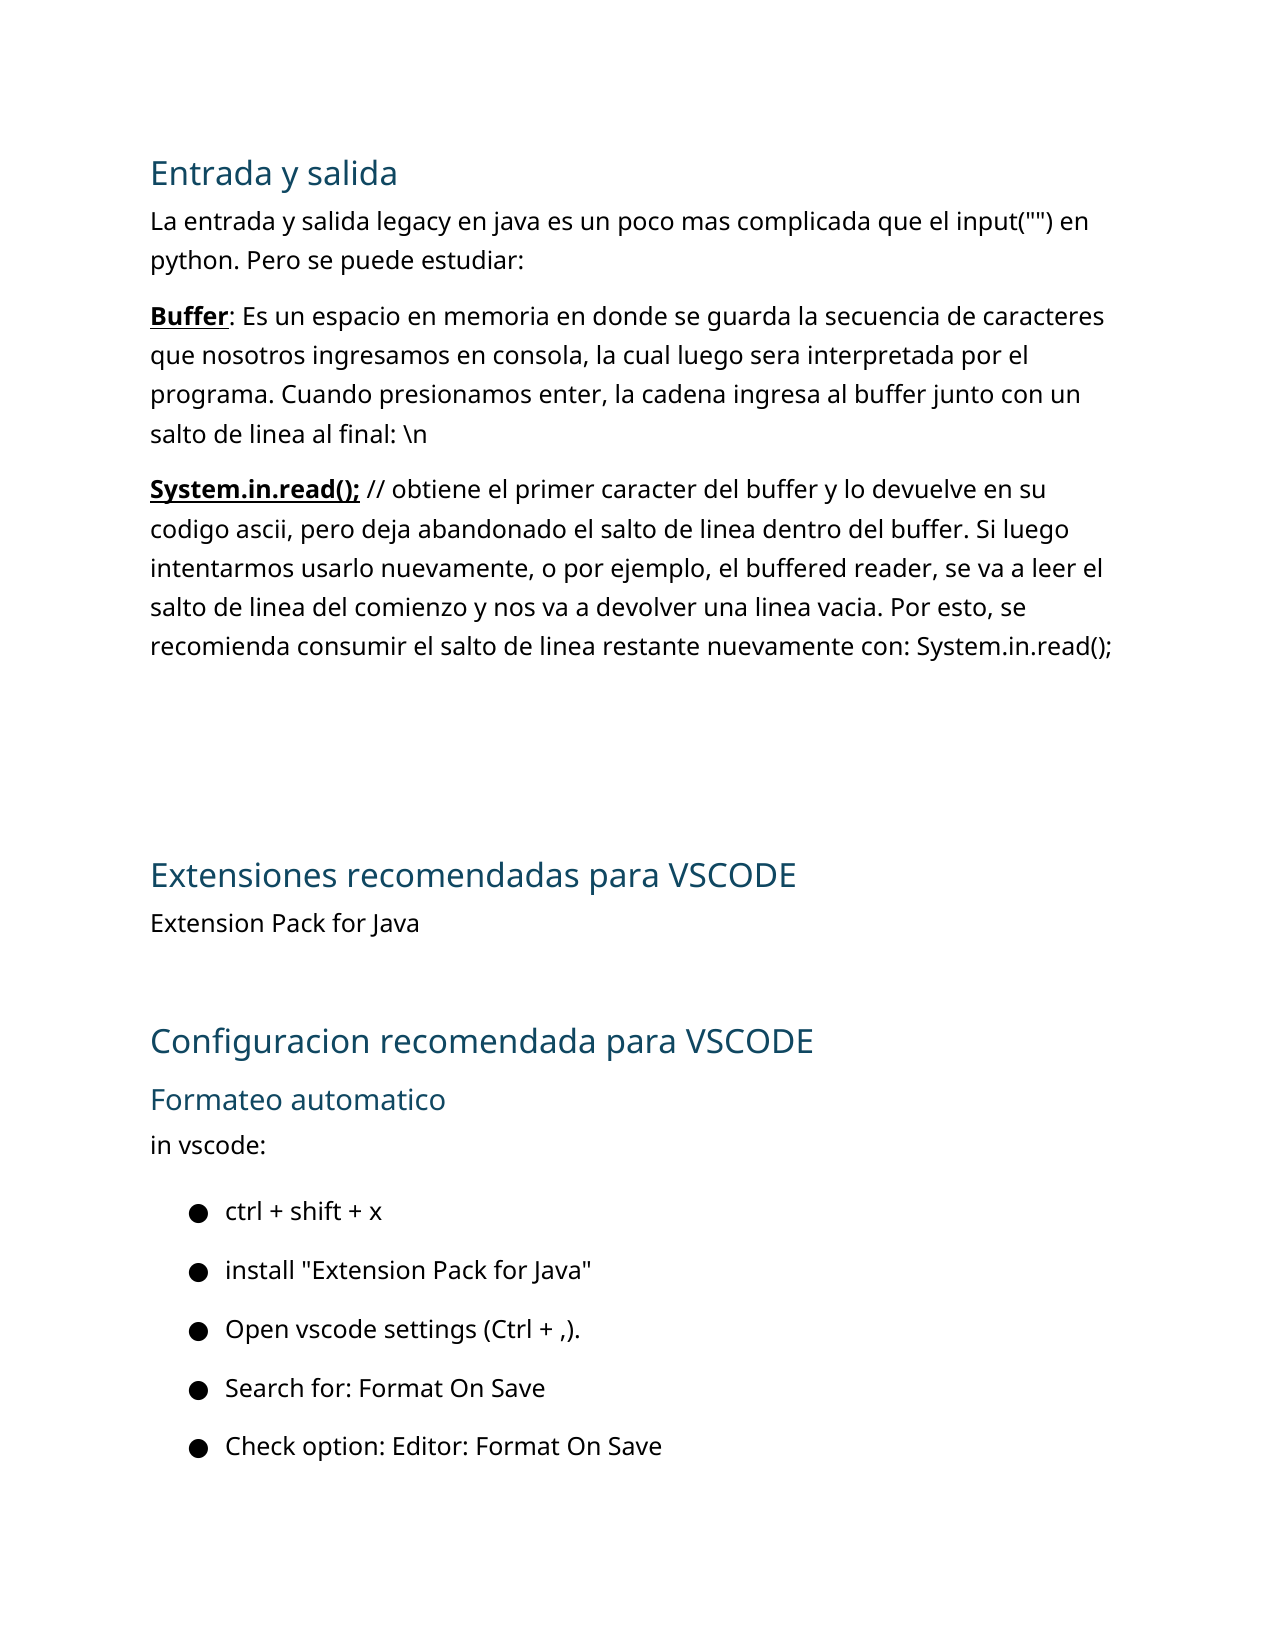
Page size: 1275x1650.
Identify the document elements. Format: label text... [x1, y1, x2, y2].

subtitle Configuracion recomendada para VSCODE [150, 1017, 1125, 1063]
list Open vscode settings (Ctrl + ,). [187, 1301, 1125, 1352]
text Buffer: Es un espacio en memoria en donde se guarda la secuencia de caracteres que nosotros ingresamos en consola, la cual luego sera interpretada por el programa. Cuando presionamos enter, la cadena ingresa al buffer junto con un salto de linea al final: \n [150, 299, 1125, 450]
subtitle Entrada y salida [150, 150, 1125, 195]
list Search for: Format On Save [187, 1360, 1125, 1411]
list install "Extension Pack for Java" [187, 1242, 1125, 1293]
text in vscode: [150, 1128, 1125, 1162]
list ctrl + shift + x [187, 1183, 1125, 1235]
subtitle Formateo automatico [150, 1079, 1125, 1119]
list Check option: Editor: Format On Save [187, 1419, 1125, 1470]
text Extension Pack for Java [150, 906, 1125, 940]
text La entrada y salida legacy en java es un poco mas complicada que el input("") en python. Pero se puede estudiar: [150, 204, 1125, 277]
subtitle Extensiones recomendadas para VSCODE [150, 852, 1125, 897]
text System.in.read(); // obtiene el primer caracter del buffer y lo devuelve en su codigo ascii, pero deja abandonado el salto de linea dentro del buffer. Si luego intentarmos usarlo nuevamente, o por ejemplo, el buffered reader, se va a leer el salto de linea del comienzo y nos va a devolver una linea vacia. Por esto, se recomienda consumir el salto de linea restante nuevamente con: System.in.read(); [150, 472, 1125, 663]
